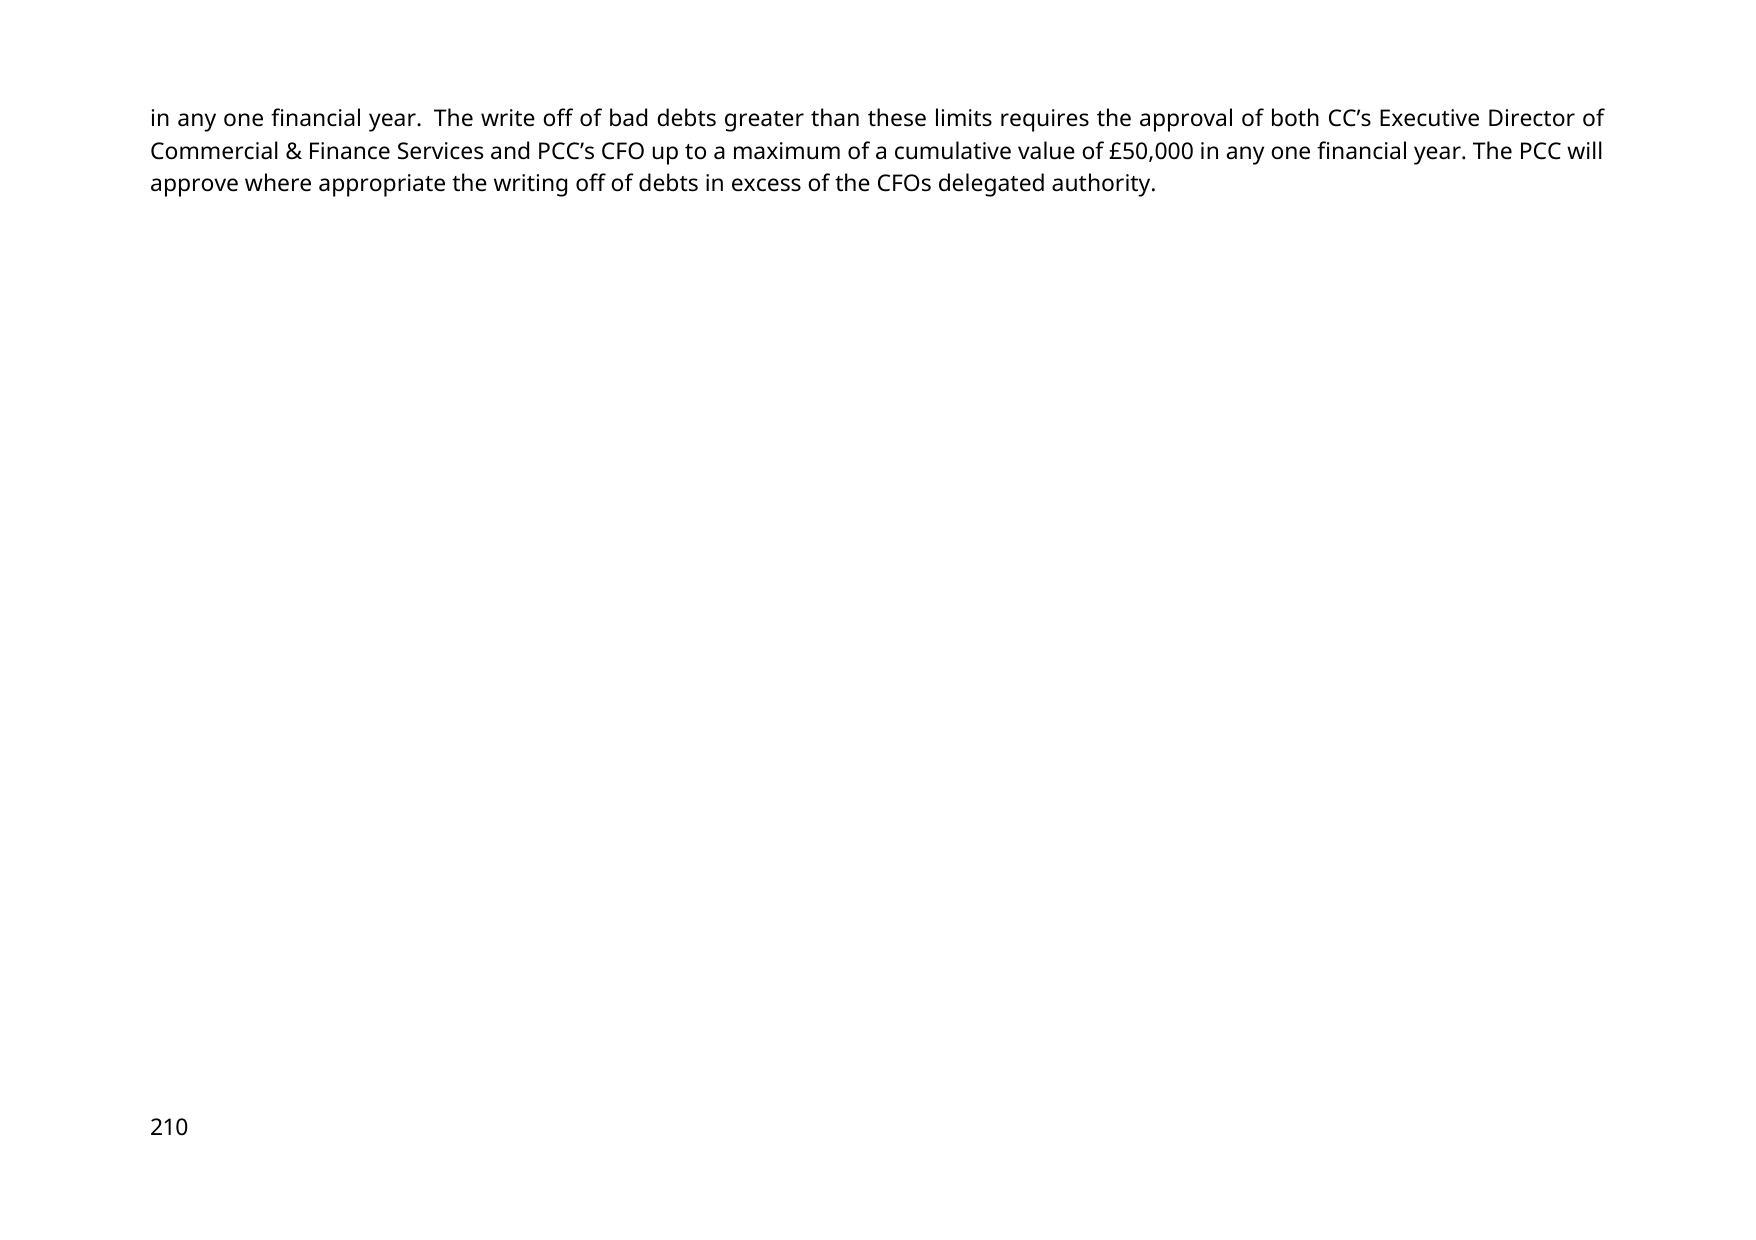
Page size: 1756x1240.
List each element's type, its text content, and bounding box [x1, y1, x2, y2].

text in any one financial year. The write off of bad debts greater than these limits requires the approval of both CC’s Executive Director of Commercial & Finance Services and PCC’s CFO up to a maximum of a cumulative value of £50,000 in any one financial year. The PCC will approve where appropriate the writing off of debts in excess of the CFOs delegated authority. [150, 102, 1606, 199]
